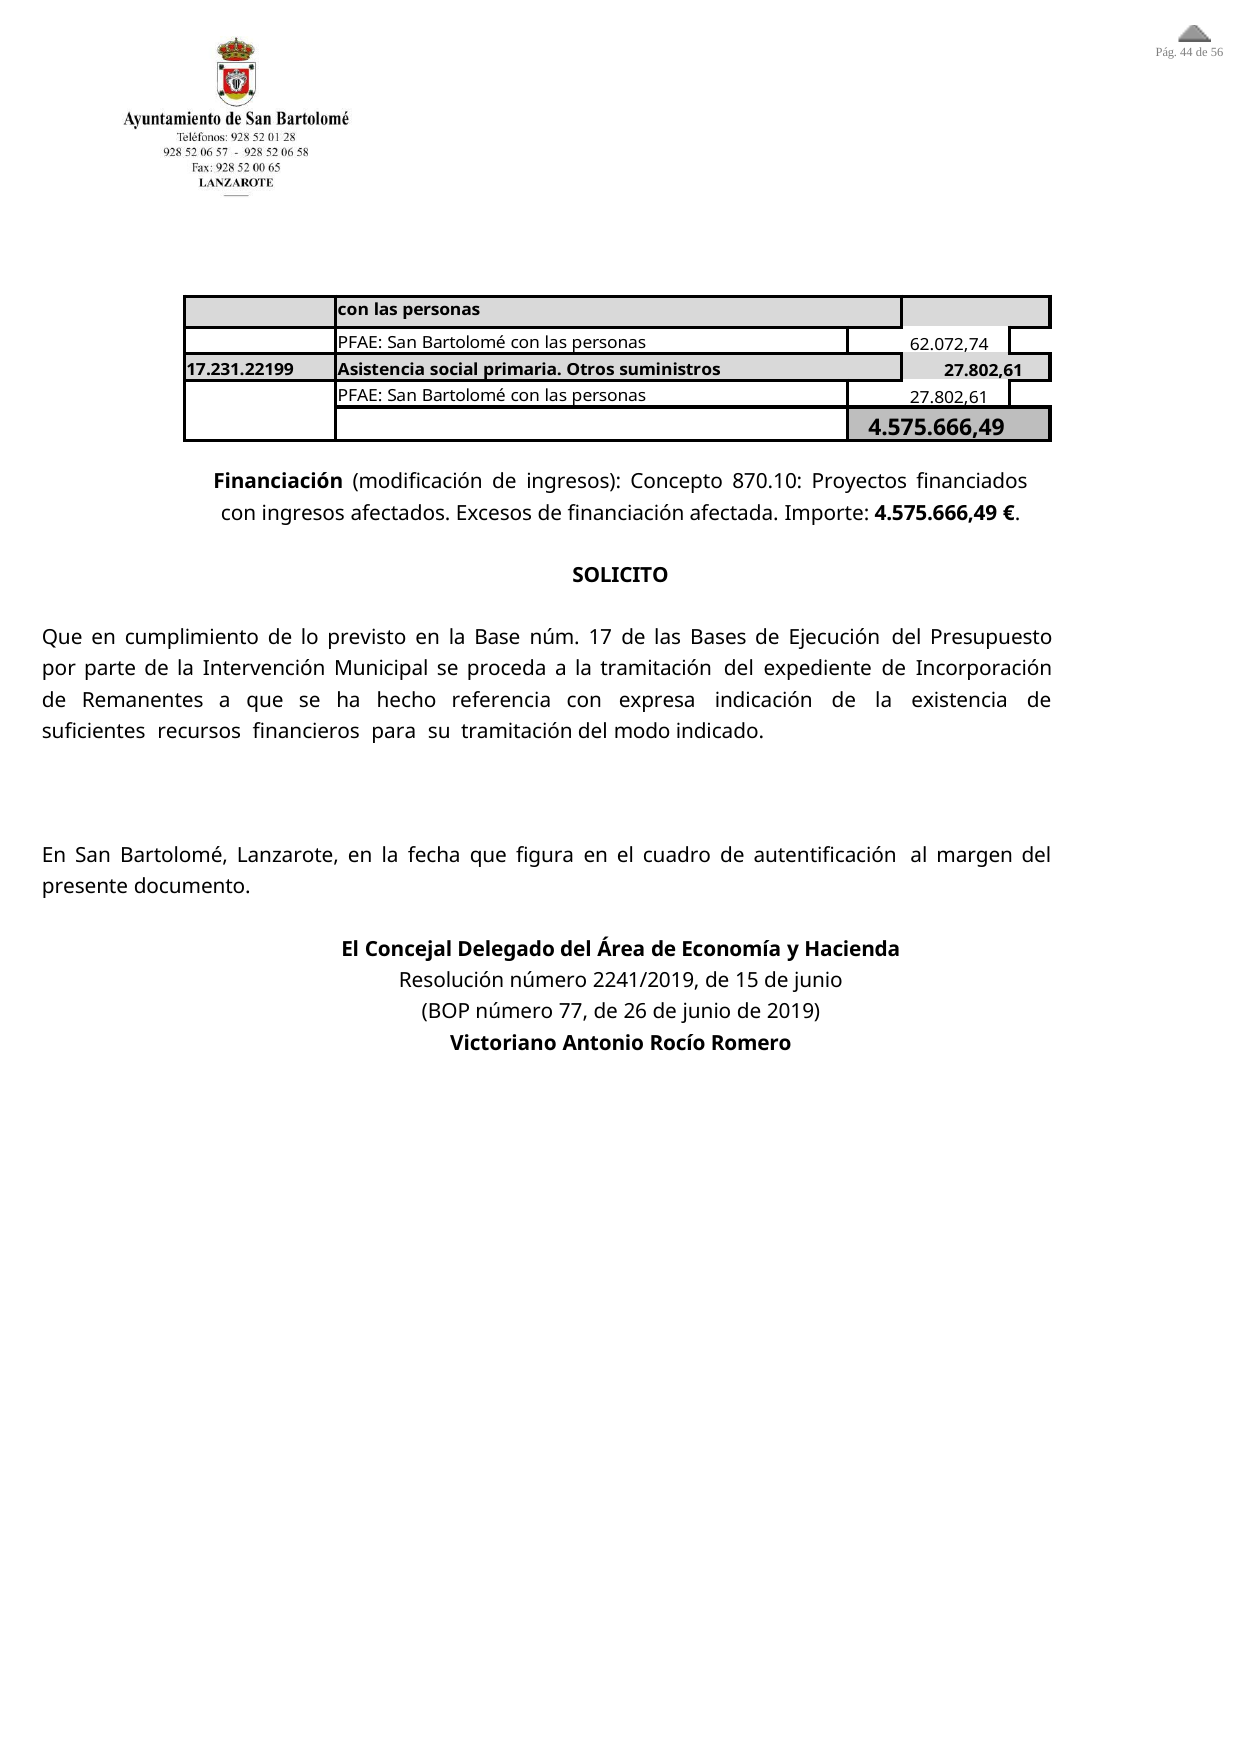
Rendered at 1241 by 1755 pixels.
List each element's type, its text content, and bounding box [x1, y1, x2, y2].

table_cell [1011, 382, 1050, 405]
table_cell PFAE: San Bartolomé con las personas [337, 329, 846, 352]
table_cell PFAE: San Bartolomé con las personas [337, 382, 846, 405]
table_header [186, 298, 334, 326]
text Financiación (modificación de ingresos): Concepto 870.10: Proyectos financiados con ingresos afectados. Excesos de financiación afectada. Importe: 4.575.666,49 €. [193, 467, 1048, 526]
table_cell 27.802,61 [903, 352, 1048, 379]
table_cell [186, 329, 334, 352]
text SOLICITO [193, 560, 1048, 589]
text Que en cumplimiento de lo previsto en la Base núm. 17 de las Bases de Ejecución del Presupuesto por parte de la Intervención Municipal se proceda a la tramitación del expediente de Incorporación de Remanentes a que se ha hecho referencia con expresa indicación de la existencia de suficientes recursos financieros para su tramitación del modo indicado. [42, 622, 1052, 744]
text En San Bartolomé, Lanzarote, en la fecha que figura en el cuadro de autentificación al margen del presente documento. [42, 840, 1052, 900]
table_cell 4.575.666,49 [849, 409, 1048, 439]
table_cell Asistencia social primaria. Otros suministros [337, 355, 900, 379]
table_cell 27.802,61 [849, 379, 1008, 405]
table_cell 62.072,74 [849, 326, 1008, 352]
table_cell [337, 409, 846, 439]
table_cell [186, 382, 334, 439]
table_header [903, 298, 1048, 326]
table_header con las personas [337, 298, 900, 326]
table_cell 17.231.22199 [186, 355, 334, 379]
text Resolución número 2241/2019, de 15 de junio (BOP número 77, de 26 de junio de 2019) Victoriano Antonio Rocío Romero [382, 965, 860, 1056]
text El Concejal Delegado del Área de Economía y Hacienda [193, 934, 1048, 963]
table_cell [1011, 329, 1050, 352]
